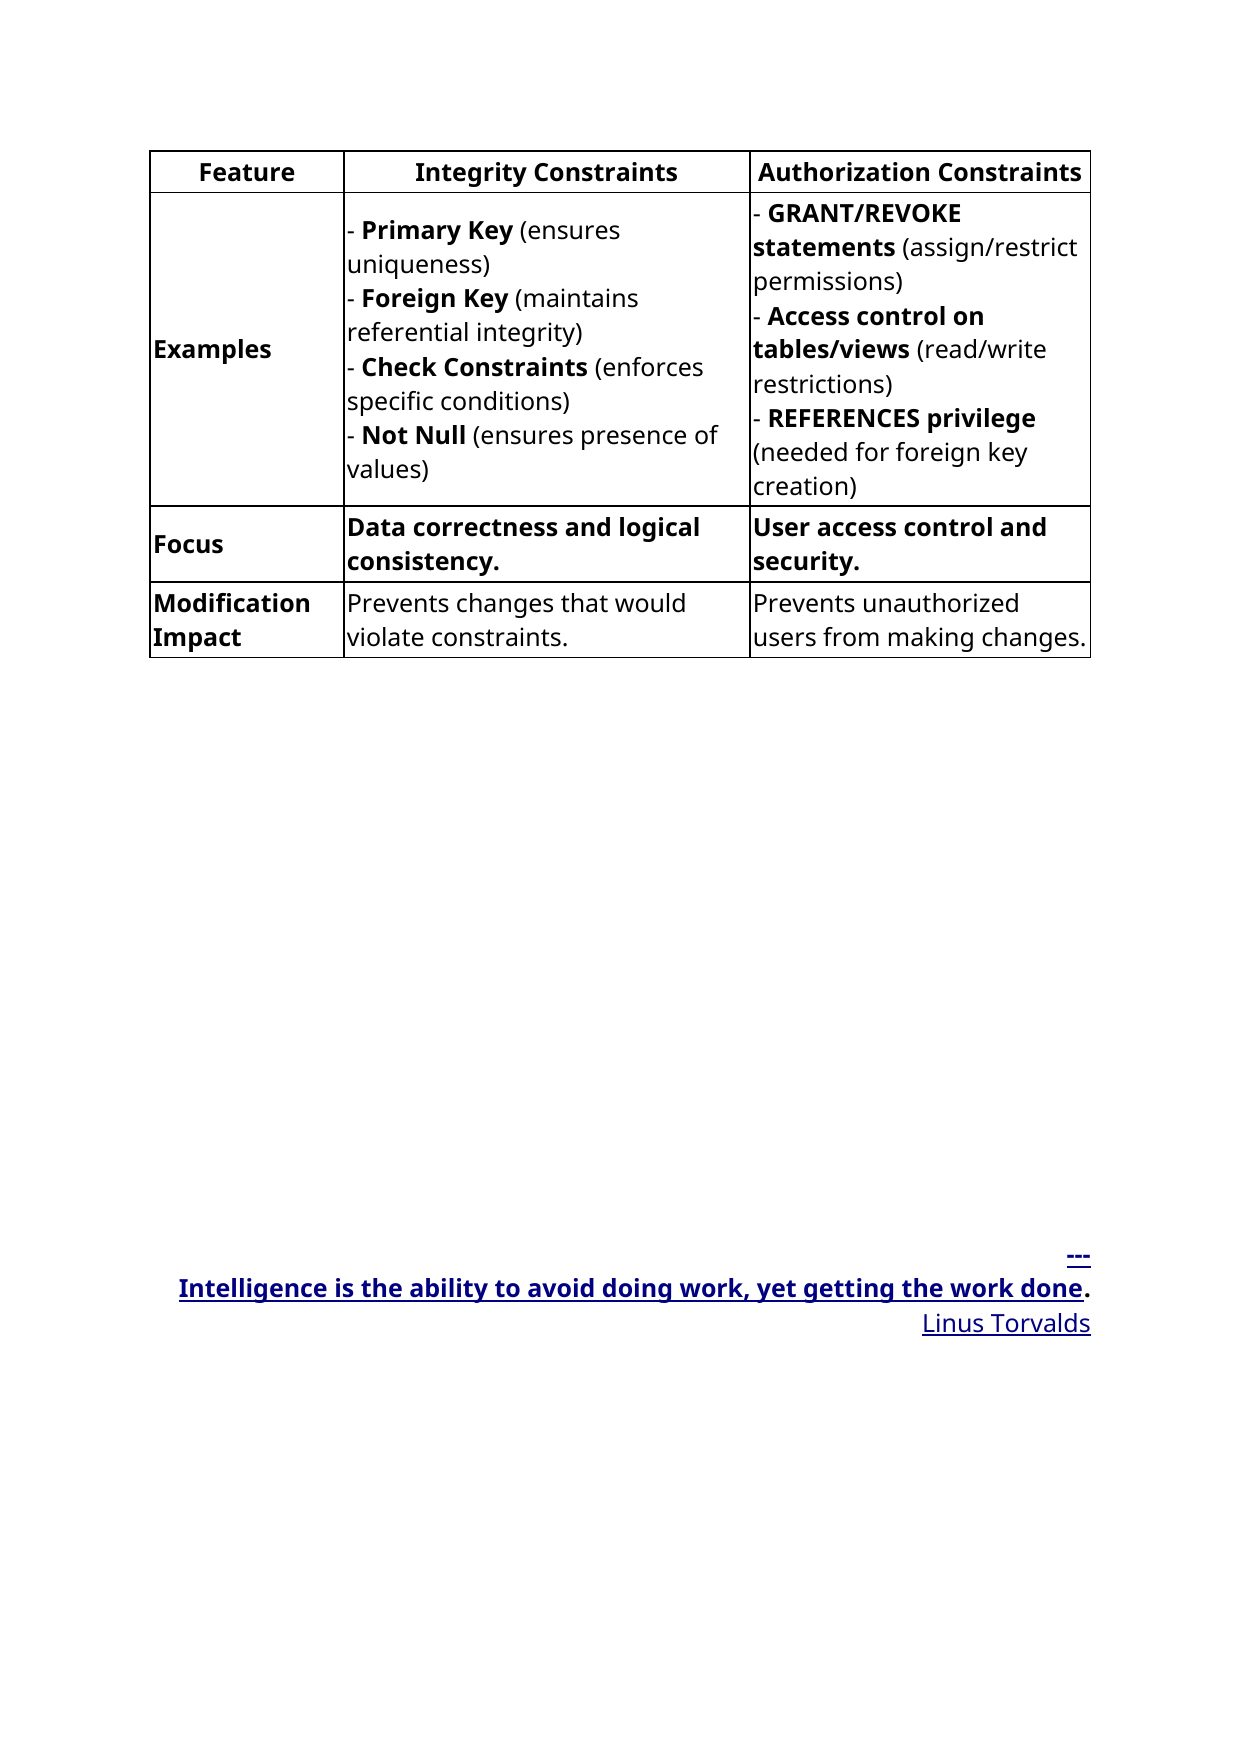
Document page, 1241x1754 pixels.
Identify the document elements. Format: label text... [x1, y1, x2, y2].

table_cell Prevents unauthorized users from making changes. [751, 583, 1090, 656]
table_cell User access control and security. [751, 507, 1090, 581]
table_header Authorization Constraints [751, 152, 1090, 191]
text Intelligence is the ability to avoid doing work, yet getting the work done. [150, 1271, 1091, 1305]
table_cell Prevents changes that would violate constraints. [345, 583, 749, 656]
table_header Integrity Constraints [345, 152, 749, 191]
table_cell Modification Impact [151, 583, 343, 656]
text Linus Torvalds [150, 1305, 1091, 1339]
table_cell - Primary Key (ensures uniqueness) - Foreign Key (maintains referential integrity) - Check Constraints (enforces specific conditions) - Not Null (ensures presence of values) [345, 193, 749, 505]
table_header Feature [151, 152, 343, 191]
table_cell Examples [151, 193, 343, 505]
text --- [150, 1237, 1091, 1271]
table_cell Data correctness and logical consistency. [345, 507, 749, 581]
table_cell - GRANT/REVOKE statements (assign/restrict permissions) - Access control on tables/views (read/write restrictions) - REFERENCES privilege (needed for foreign key creation) [751, 193, 1090, 505]
table_cell Focus [151, 507, 343, 581]
